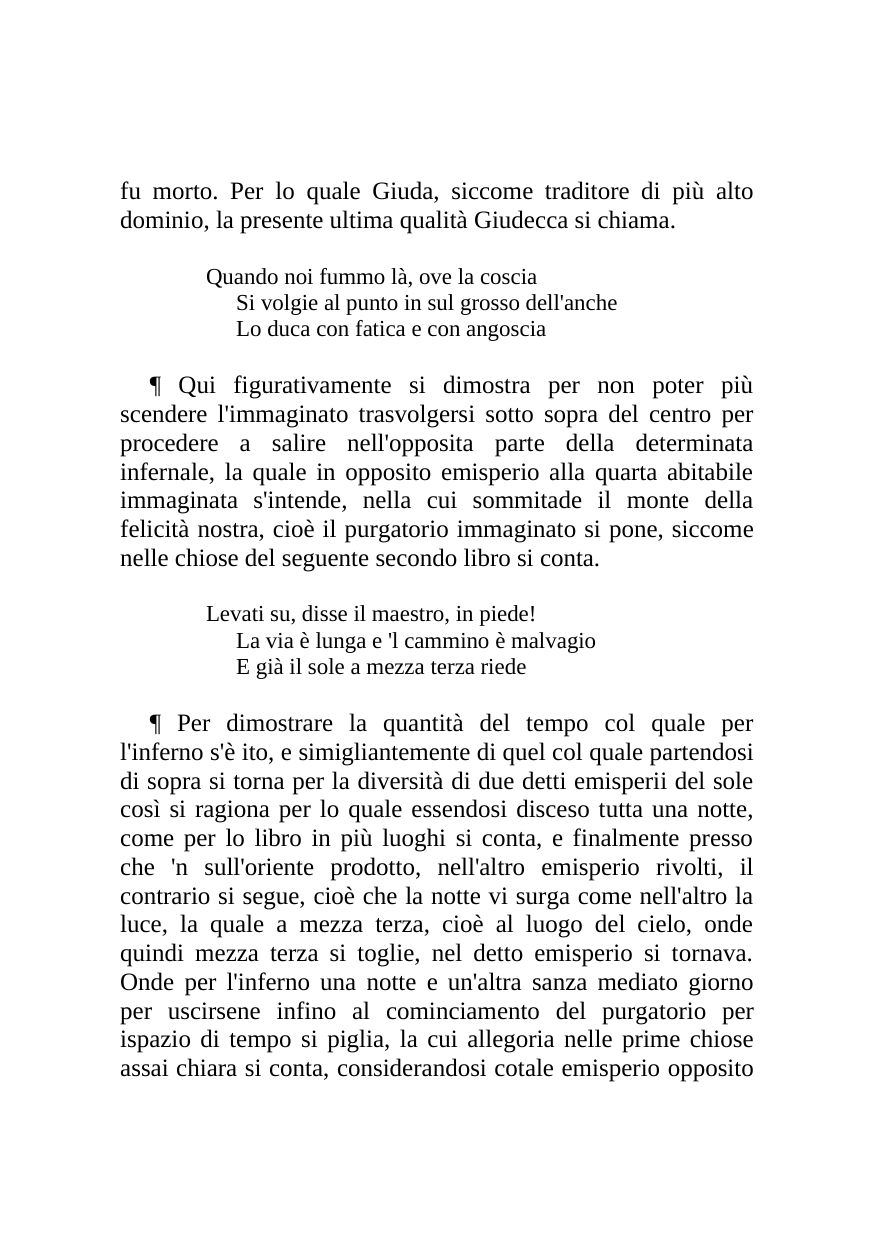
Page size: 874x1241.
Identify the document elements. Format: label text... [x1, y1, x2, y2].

text ¶ Per dimostrare la quantità del tempo col quale per l'inferno s'è ito, e simigliantemente di quel col quale partendosi di sopra si torna per la diversità di due detti emisperii del sole così si ragiona per lo quale essendosi disceso tutta una notte, come per lo libro in più luoghi si conta, e finalmente presso che 'n sull'oriente prodotto, nell'altro emisperio rivolti, il contrario si segue, cioè che la notte vi surga come nell'altro la luce, la quale a mezza terza, cioè al luogo del cielo, onde quindi mezza terza si toglie, nel detto emisperio si tornava. Onde per l'inferno una notte e un'altra sanza mediato giorno per uscirsene infino al cominciamento del purgatorio per ispazio di tempo si piglia, la cui allegoria nelle prime chiose assai chiara si conta, considerandosi cotale emisperio opposito [120, 708, 754, 1082]
text Lo duca con fatica e con angoscia [195, 315, 754, 342]
text ¶ Qui figurativamente si dimostra per non poter più scendere l'immaginato trasvolgersi sotto sopra del centro per procedere a salire nell'opposita parte della determinata infernale, la quale in opposito emisperio alla quarta abitabile immaginata s'intende, nella cui sommitade il monte della felicità nostra, cioè il purgatorio immaginato si pone, siccome nelle chiose del seguente secondo libro si conta. [120, 371, 754, 572]
text fu morto. Per lo quale Giuda, siccome traditore di più alto dominio, la presente ultima qualità Giudecca si chiama. [120, 176, 754, 234]
text Quando noi fummo là, ove la coscia [176, 263, 754, 289]
text Levati su, disse il maestro, in piede! [176, 601, 754, 627]
text E già il sole a mezza terza riede [195, 653, 754, 679]
text Si volgie al punto in sul grosso dell'anche [195, 289, 754, 315]
text La via è lunga e 'l cammino è malvagio [195, 627, 754, 653]
